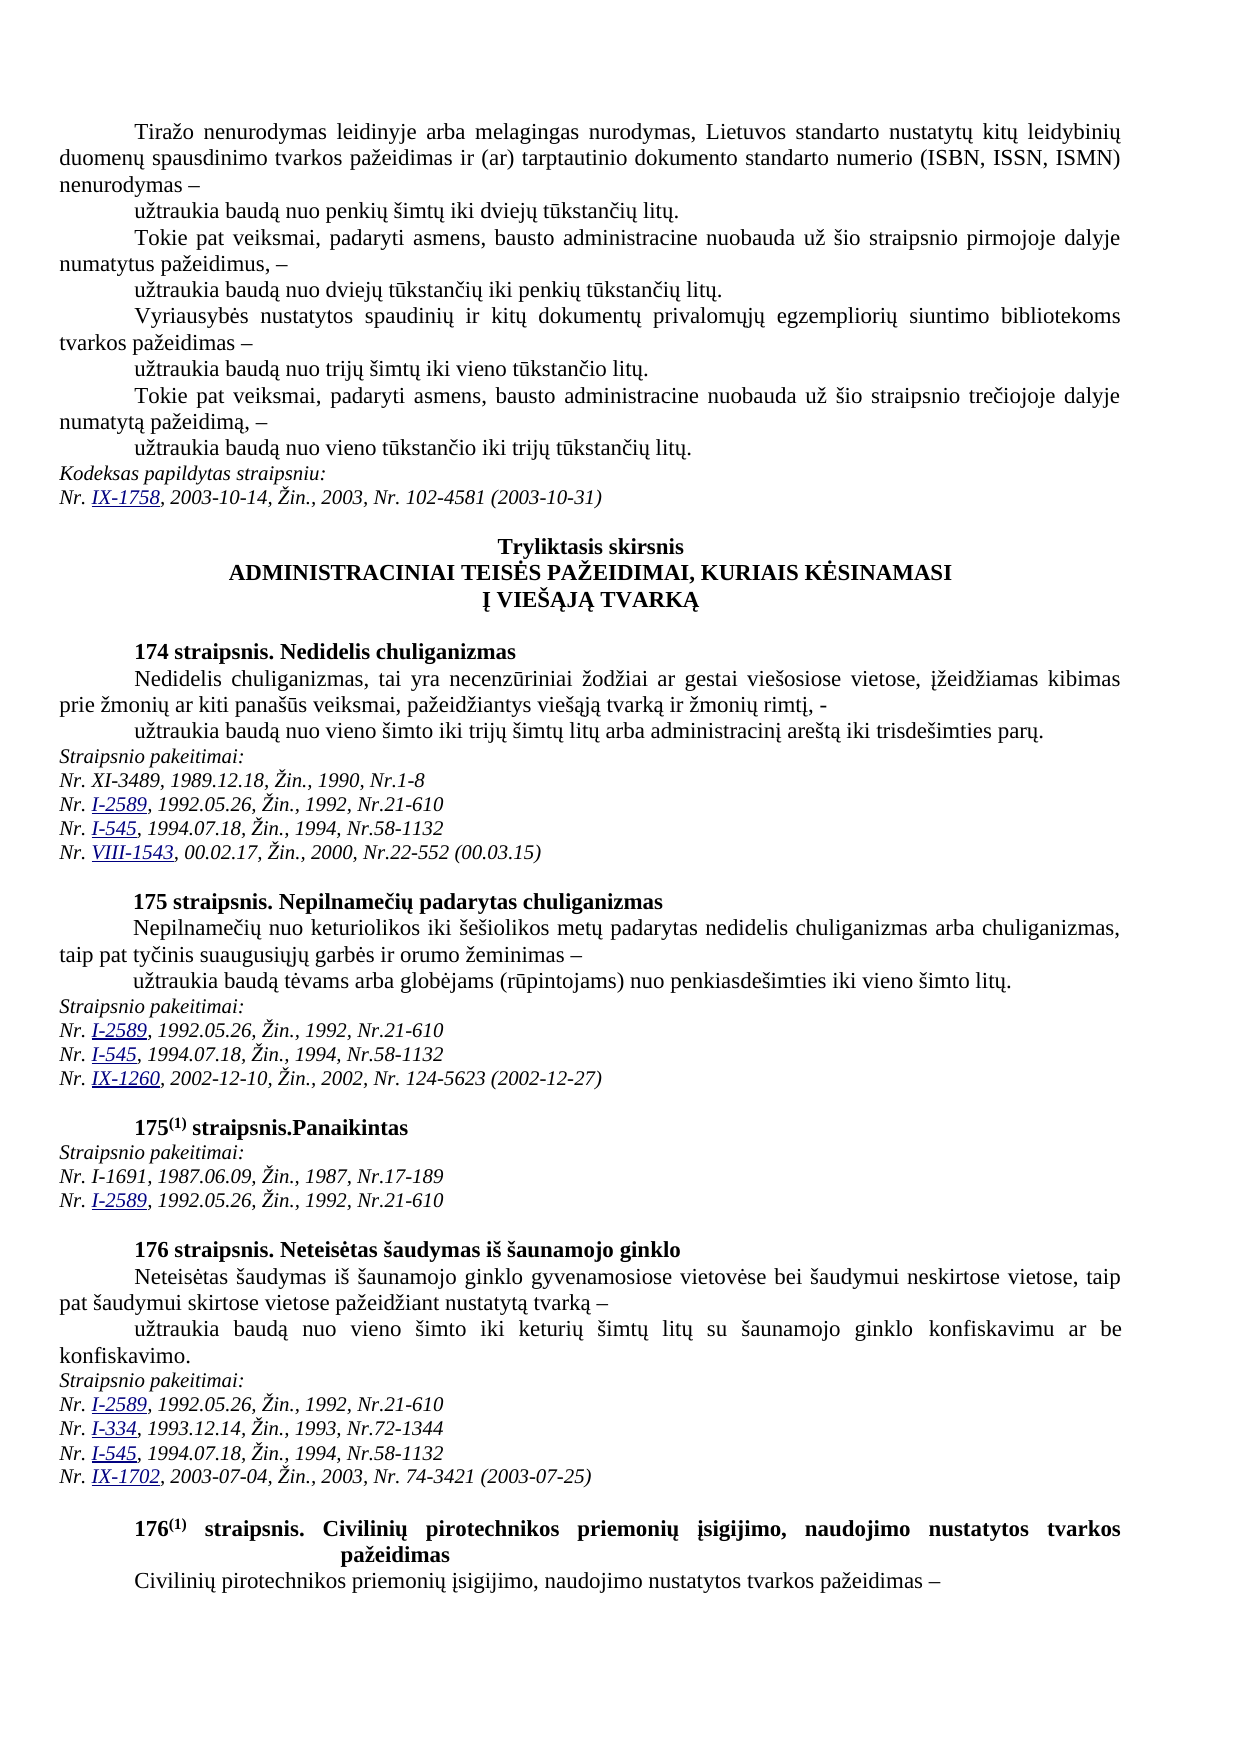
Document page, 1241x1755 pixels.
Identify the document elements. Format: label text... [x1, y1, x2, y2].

text Nr. I-2589, 1992.05.26, Žin., 1992, Nr.21-610 [59, 792, 1122, 816]
text užtraukia baudą nuo vieno šimto iki trijų šimtų litų arba administracinį areštą iki trisdešimties parų. [59, 717, 1122, 744]
text Straipsnio pakeitimai: [59, 993, 1122, 1018]
text Nr. VIII-1543, 00.02.17, Žin., 2000, Nr.22-552 (00.03.15) [59, 840, 1122, 864]
text 176(1) straipsnis. Civilinių pirotechnikos priemonių įsigijimo, naudojimo nustatytos tvarkos pažeidimas [134, 1515, 1122, 1568]
text Straipsnio pakeitimai: [59, 744, 1122, 768]
text Nr. IX-1702, 2003-07-04, Žin., 2003, Nr. 74-3421 (2003-07-25) [59, 1464, 1122, 1488]
text 176 straipsnis. Neteisėtas šaudymas iš šaunamojo ginklo [59, 1236, 1122, 1263]
text Neteisėtas šaudymas iš šaunamojo ginklo gyvenamosiose vietovėse bei šaudymui neskirtose vietose, taip pat šaudymui skirtose vietose pažeidžiant nustatytą tvarką – [59, 1263, 1122, 1316]
text Nr. IX-1758, 2003-10-14, Žin., 2003, Nr. 102-4581 (2003-10-31) [59, 485, 1122, 509]
text ADMINISTRACINIAI TEISĖS PAŽEIDIMAI, KURIAIS KĖSINAMASI [59, 559, 1122, 586]
text Nr. I-545, 1994.07.18, Žin., 1994, Nr.58-1132 [59, 816, 1122, 840]
text Nr. I-2589, 1992.05.26, Žin., 1992, Nr.21-610 [59, 1392, 1122, 1416]
text 174 straipsnis. Nedidelis chuliganizmas [59, 638, 1122, 665]
text Kodeksas papildytas straipsniu: [59, 461, 1122, 485]
text Tiražo nenurodymas leidinyje arba melagingas nurodymas, Lietuvos standarto nustatytų kitų leidybinių duomenų spausdinimo tvarkos pažeidimas ir (ar) tarptautinio dokumento standarto numerio (ISBN, ISSN, ISMN) nenurodymas – [59, 118, 1122, 197]
text Nr. I-334, 1993.12.14, Žin., 1993, Nr.72-1344 [59, 1416, 1122, 1440]
text Nr. I-2589, 1992.05.26, Žin., 1992, Nr.21-610 [59, 1018, 1122, 1042]
text Nr. I-1691, 1987.06.09, Žin., 1987, Nr.17-189 [59, 1164, 1122, 1188]
text užtraukia baudą nuo penkių šimtų iki dviejų tūkstančių litų. [59, 197, 1122, 223]
text Tokie pat veiksmai, padaryti asmens, bausto administracine nuobauda už šio straipsnio trečiojoje dalyje numatytą pažeidimą, – [59, 382, 1122, 434]
text Nepilnamečių nuo keturiolikos iki šešiolikos metų padarytas nedidelis chuliganizmas arba chuliganizmas, taip pat tyčinis suaugusiųjų garbės ir orumo žeminimas – [59, 914, 1122, 967]
text Tokie pat veiksmai, padaryti asmens, bausto administracine nuobauda už šio straipsnio pirmojoje dalyje numatytus pažeidimus, – [59, 223, 1122, 276]
text Straipsnio pakeitimai: [59, 1140, 1122, 1164]
text Straipsnio pakeitimai: [59, 1368, 1122, 1392]
text Nedidelis chuliganizmas, tai yra necenzūriniai žodžiai ar gestai viešosiose vietose, įžeidžiamas kibimas prie žmonių ar kiti panašūs veiksmai, pažeidžiantys viešąją tvarką ir žmonių rimtį, - [59, 665, 1122, 717]
text 175(1) straipsnis.Panaikintas [59, 1114, 1122, 1140]
text 175 straipsnis. Nepilnamečių padarytas chuliganizmas [59, 888, 1122, 914]
text užtraukia baudą nuo vieno šimto iki keturių šimtų litų su šaunamojo ginklo konfiskavimu ar be konfiskavimo. [59, 1316, 1122, 1368]
text Tryliktasis skirsnis [59, 533, 1122, 559]
text Nr. I-2589, 1992.05.26, Žin., 1992, Nr.21-610 [59, 1188, 1122, 1212]
text užtraukia baudą tėvams arba globėjams (rūpintojams) nuo penkiasdešimties iki vieno šimto litų. [59, 967, 1122, 993]
text Nr. I-545, 1994.07.18, Žin., 1994, Nr.58-1132 [59, 1440, 1122, 1464]
text užtraukia baudą nuo dviejų tūkstančių iki penkių tūkstančių litų. [59, 276, 1122, 303]
text Civilinių pirotechnikos priemonių įsigijimo, naudojimo nustatytos tvarkos pažeidimas – [59, 1568, 1122, 1594]
text Vyriausybės nustatytos spaudinių ir kitų dokumentų privalomųjų egzempliorių siuntimo bibliotekoms tvarkos pažeidimas – [59, 303, 1122, 355]
text Nr. XI-3489, 1989.12.18, Žin., 1990, Nr.1-8 [59, 768, 1122, 792]
text užtraukia baudą nuo trijų šimtų iki vieno tūkstančio litų. [59, 355, 1122, 382]
text Nr. I-545, 1994.07.18, Žin., 1994, Nr.58-1132 [59, 1042, 1122, 1066]
text užtraukia baudą nuo vieno tūkstančio iki trijų tūkstančių litų. [59, 434, 1122, 461]
text Į VIEŠĄJĄ TVARKĄ [59, 586, 1122, 612]
text Nr. IX-1260, 2002-12-10, Žin., 2002, Nr. 124-5623 (2002-12-27) [59, 1066, 1122, 1090]
